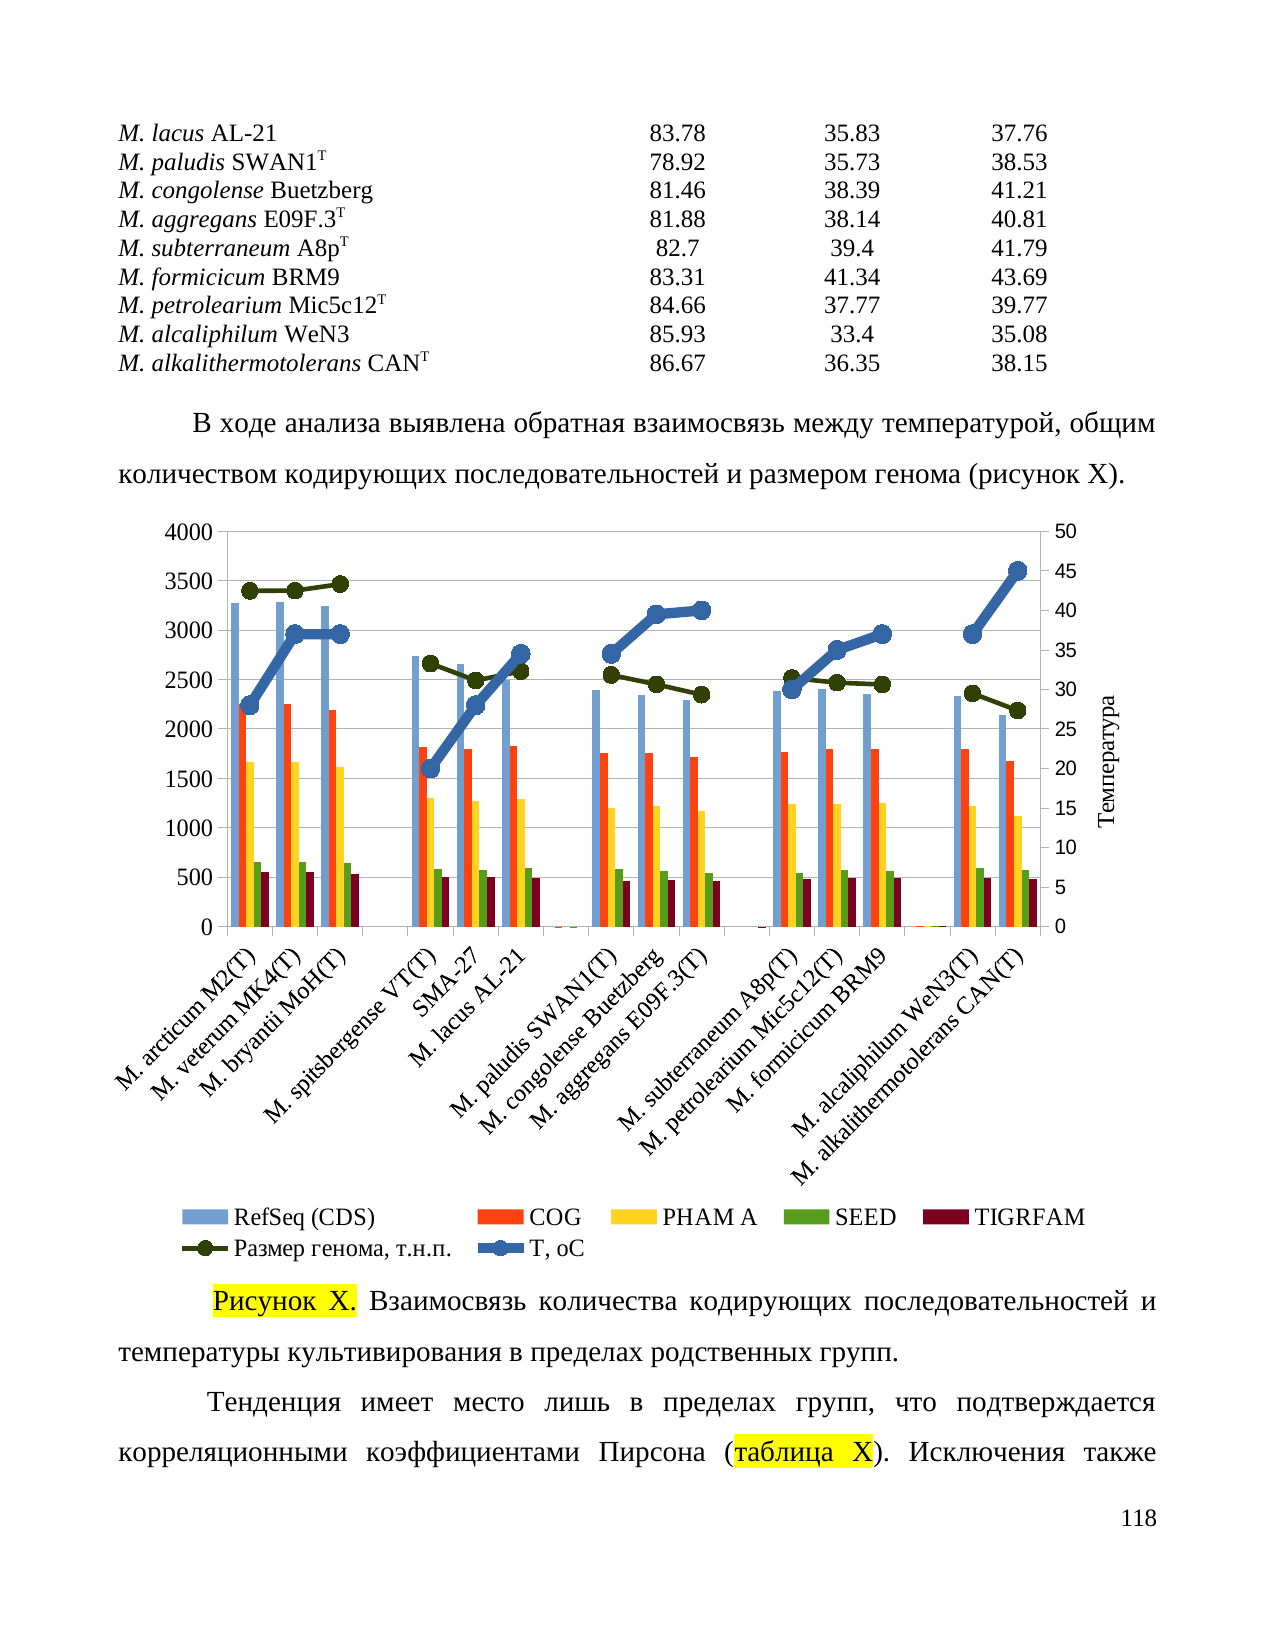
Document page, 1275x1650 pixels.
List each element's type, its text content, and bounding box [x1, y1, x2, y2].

table_cell 39,4 [782, 233, 922, 262]
table_cell 86,67 [573, 348, 782, 377]
table_cell 36,35 [782, 348, 922, 377]
table_cell 38,39 [782, 176, 922, 204]
table_cell M. congolense Buetzberg [118, 176, 573, 204]
table_cell M. alkalithermotolerans CANT [118, 348, 573, 377]
table_cell 85,93 [573, 319, 782, 348]
table_cell M. petrolearium Mic5c12T [118, 291, 573, 319]
table_cell 38,14 [782, 204, 922, 233]
table_cell 40,81 [922, 204, 1117, 233]
table_cell 84,66 [573, 291, 782, 319]
table_cell 83,31 [573, 262, 782, 291]
table_cell 43,69 [922, 262, 1117, 291]
table_cell 35,08 [922, 319, 1117, 348]
table_cell M. subterraneum A8pT [118, 233, 573, 262]
table_cell 82,7 [573, 233, 782, 262]
table_cell M. alcaliphilum WeN3 [118, 319, 573, 348]
table_cell 35,73 [782, 147, 922, 176]
table_cell 83,78 [573, 118, 782, 147]
table_cell 39,77 [922, 291, 1117, 319]
table_cell 81,88 [573, 204, 782, 233]
table_cell 35,83 [782, 118, 922, 147]
table_cell M. lacus AL-21 [118, 118, 573, 147]
table_cell 33,4 [782, 319, 922, 348]
text Рисунок Х. Взаимосвязь количества кодирующих последовательностей и температуры культивирования в пределах родственных групп. [118, 506, 1157, 1367]
table_cell 38,53 [922, 147, 1117, 176]
table_cell M. aggregans E09F.3T [118, 204, 573, 233]
table_cell 41,79 [922, 233, 1117, 262]
text Тенденция имеет место лишь в пределах групп, что подтверждается корреляционными коэффициентами Пирсона (таблица Х). Исключения также [118, 1384, 1157, 1468]
table_cell M. formicicum BRM9 [118, 262, 573, 291]
text В ходе анализа выявлена обратная взаимосвязь между температурой, общим количеством кодирующих последовательностей и размером генома (рисунок Х). [118, 406, 1157, 489]
table_cell 41,34 [782, 262, 922, 291]
table_cell 38,15 [922, 348, 1117, 377]
table_cell 78,92 [573, 147, 782, 176]
table_cell M. paludis SWAN1T [118, 147, 573, 176]
table_cell 81,46 [573, 176, 782, 204]
table_cell 37,77 [782, 291, 922, 319]
table_cell 37,76 [922, 118, 1117, 147]
table_cell 41,21 [922, 176, 1117, 204]
